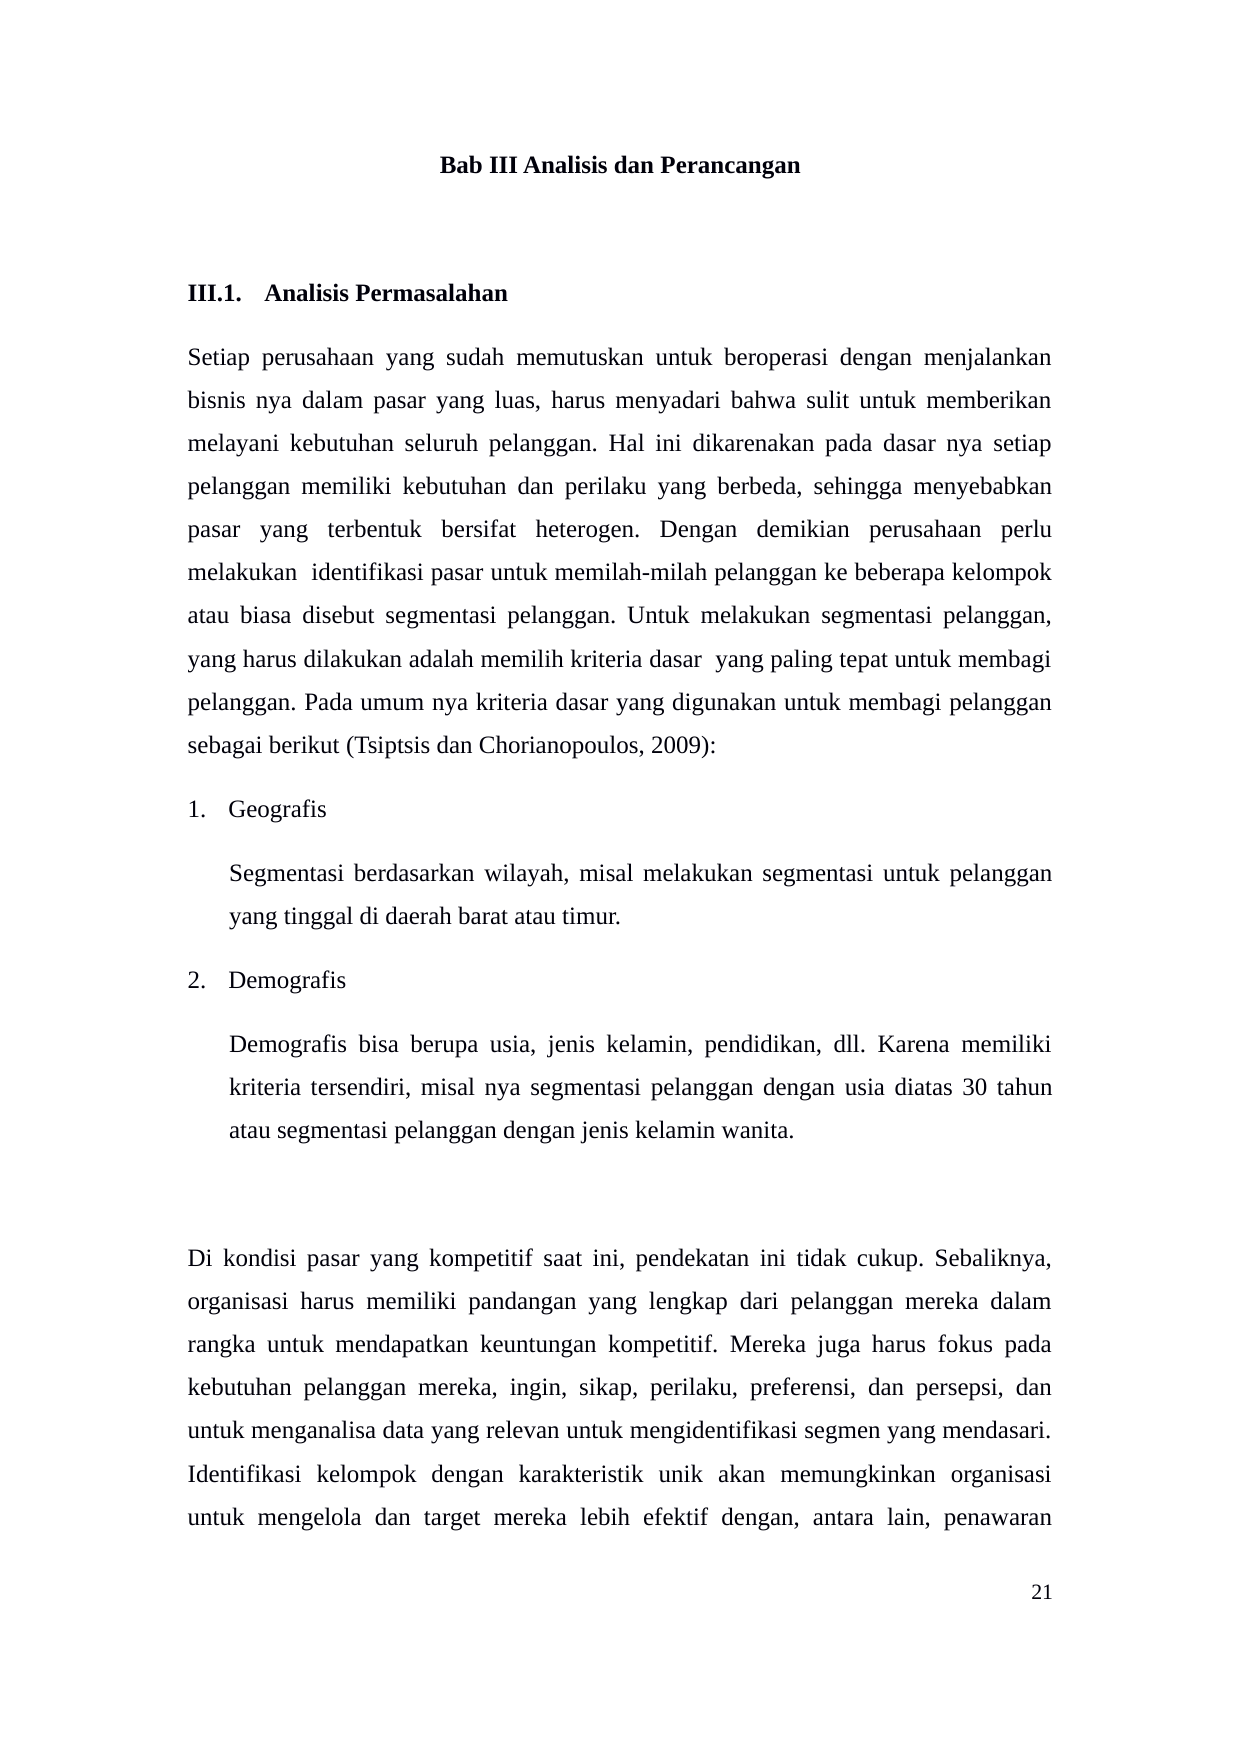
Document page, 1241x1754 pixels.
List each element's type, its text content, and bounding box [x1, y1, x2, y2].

subtitle Bab III Analisis dan Perancangan [187, 150, 1053, 179]
text Segmentasi berdasarkan wilayah, misal melakukan segmentasi untuk pelanggan yang tinggal di daerah barat atau timur. [229, 858, 1053, 930]
text Di kondisi pasar yang kompetitif saat ini, pendekatan ini tidak cukup. Sebaliknya, organisasi harus memiliki pandangan yang lengkap dari pelanggan mereka dalam rangka untuk mendapatkan keuntungan kompetitif. Mereka juga harus fokus pada kebutuhan pelanggan mereka, ingin, sikap, perilaku, preferensi, dan persepsi, dan untuk menganalisa data yang relevan untuk mengidentifikasi segmen yang mendasari. Identifikasi kelompok dengan karakteristik unik akan memungkinkan organisasi untuk mengelola dan target mereka lebih efektif dengan, antara lain, penawaran [187, 1243, 1053, 1531]
subtitle Analisis Permasalahan [187, 278, 1053, 307]
list Demografis [187, 965, 1053, 994]
text Demografis bisa berupa usia, jenis kelamin, pendidikan, dll. Karena memiliki kriteria tersendiri, misal nya segmentasi pelanggan dengan usia diatas 30 tahun atau segmentasi pelanggan dengan jenis kelamin wanita. [229, 1029, 1053, 1144]
list Geografis [187, 794, 1053, 823]
text Setiap perusahaan yang sudah memutuskan untuk beroperasi dengan menjalankan bisnis nya dalam pasar yang luas, harus menyadari bahwa sulit untuk memberikan melayani kebutuhan seluruh pelanggan. Hal ini dikarenakan pada dasar nya setiap pelanggan memiliki kebutuhan dan perilaku yang berbeda, sehingga menyebabkan pasar yang terbentuk bersifat heterogen. Dengan demikian perusahaan perlu melakukan identifikasi pasar untuk memilah-milah pelanggan ke beberapa kelompok atau biasa disebut segmentasi pelanggan. Untuk melakukan segmentasi pelanggan, yang harus dilakukan adalah memilih kriteria dasar yang paling tepat untuk membagi pelanggan. Pada umum nya kriteria dasar yang digunakan untuk membagi pelanggan sebagai berikut (Tsiptsis dan Chorianopoulos, 2009): [187, 342, 1053, 759]
